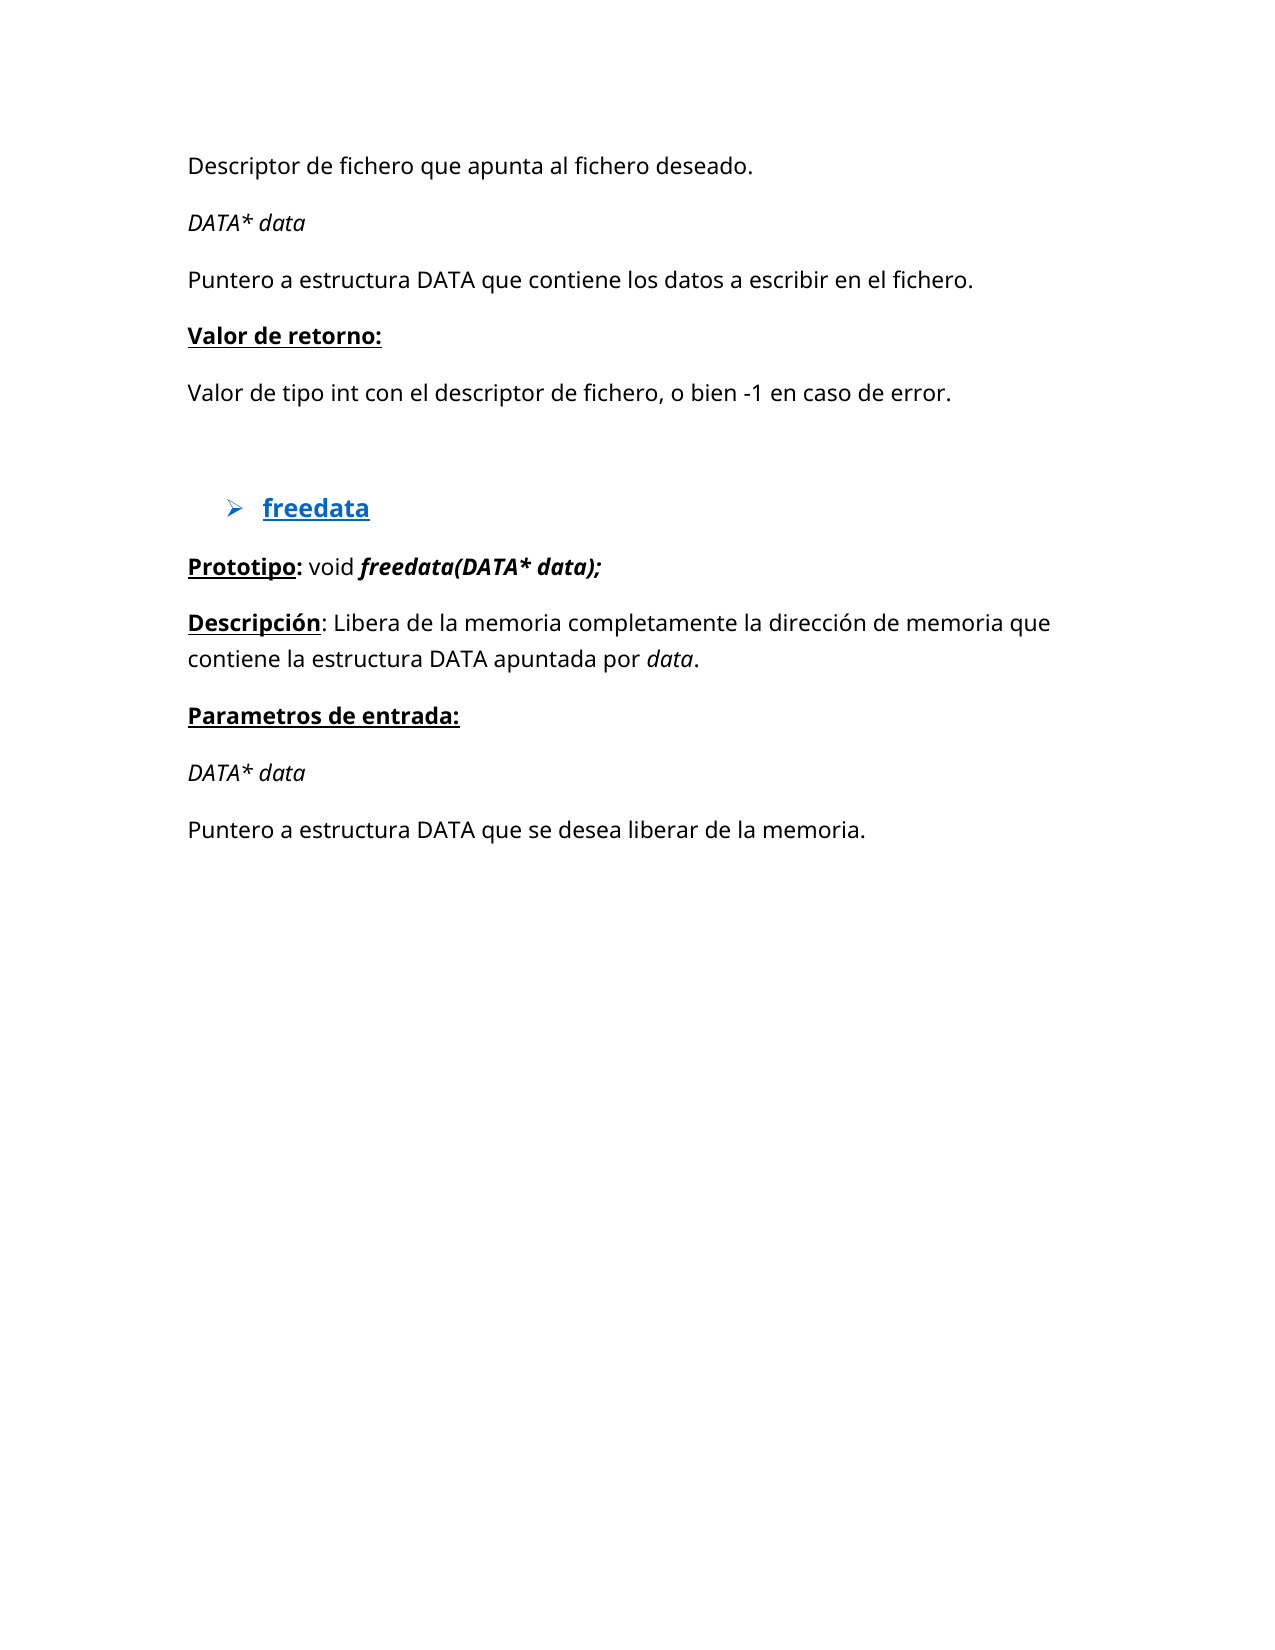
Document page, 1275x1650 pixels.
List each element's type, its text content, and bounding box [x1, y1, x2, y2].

list freedata [225, 491, 1087, 525]
text Prototipo: void freedata(DATA* data); [187, 551, 1087, 582]
text DATA* data [187, 757, 1087, 788]
text Descriptor de fichero que apunta al fichero deseado. [187, 150, 1087, 181]
text Puntero a estructura DATA que contiene los datos a escribir en el fichero. [187, 263, 1087, 295]
text Parametros de entrada: [187, 700, 1087, 731]
text DATA* data [187, 207, 1087, 238]
text Puntero a estructura DATA que se desea liberar de la memoria. [187, 814, 1087, 845]
text Valor de retorno: [187, 320, 1087, 352]
text Descripción: Libera de la memoria completamente la dirección de memoria que contiene la estructura DATA apuntada por data. [187, 607, 1087, 674]
text Valor de tipo int con el descriptor de fichero, o bien -1 en caso de error. [187, 377, 1087, 408]
